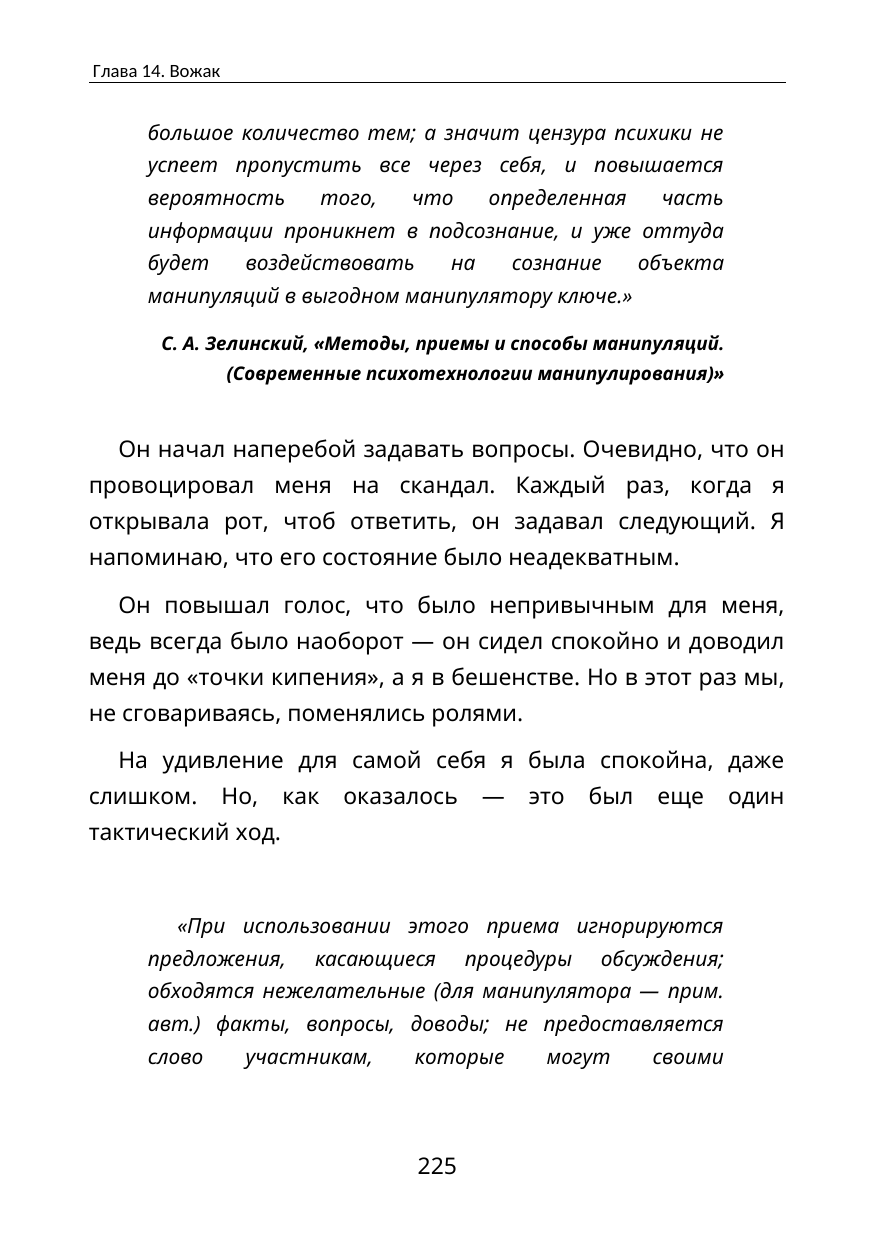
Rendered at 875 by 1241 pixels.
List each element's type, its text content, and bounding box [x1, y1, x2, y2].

text большое количество тем; а значит цензура психики не успеет пропустить все через себя, и повышается вероятность того, что определенная часть информации проникнет в подсознание, и уже оттуда будет воздействовать на сознание объекта манипуляций в выгодном манипулятору ключе.» [148, 118, 726, 309]
text Он начал наперебой задавать вопросы. Очевидно, что он провоцировал меня на скандал. Каждый раз, когда я открывала рот, чтоб ответить, он задавал следующий. Я напоминаю, что его состояние было неадекватным. [88, 433, 786, 572]
text «При использовании этого приема игнорируются предложения, касающиеся процедуры обсуждения; обходятся нежелательные (для манипулятора — прим. авт.) факты, вопросы, доводы; не предоставляется слово участникам, которые могут своими [148, 911, 726, 1070]
text С. А. Зелинский, «Методы, приемы и способы манипуляций. (Современные психотехнологии манипулирования)» [148, 325, 726, 385]
text Он повышал голос, что было непривычным для меня, ведь всегда было наоборот — он сидел спокойно и доводил меня до «точки кипения», а я в бешенстве. Но в этот раз мы, не сговариваясь, поменялись ролями. [88, 589, 786, 728]
text На удивление для самой себя я была спокойна, даже слишком. Но, как оказалось — это был еще один тактический ход. [88, 744, 786, 847]
